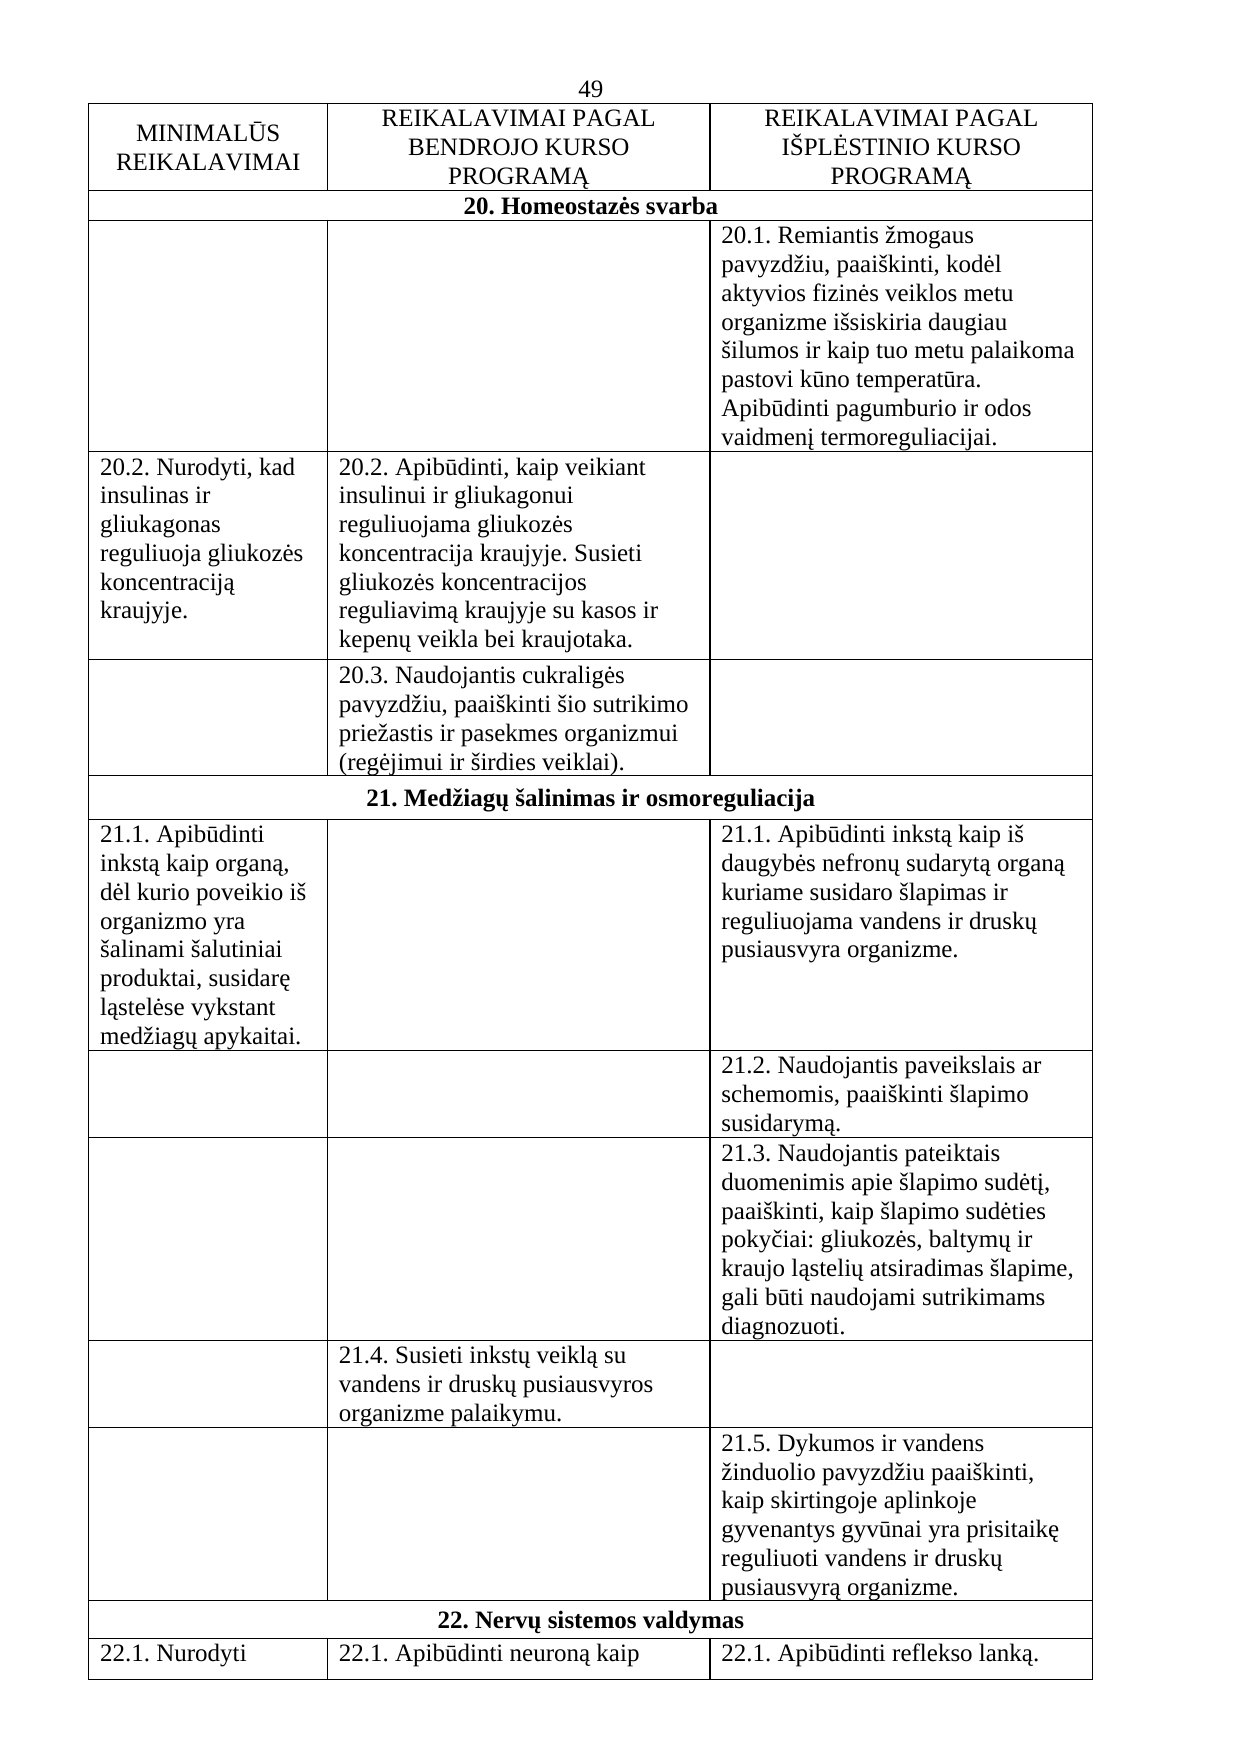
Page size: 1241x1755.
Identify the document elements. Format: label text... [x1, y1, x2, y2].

table_cell [89, 1428, 327, 1600]
table_cell [328, 1138, 709, 1339]
table_cell 22.1. Apibūdinti reflekso lanką. [711, 1639, 1092, 1679]
table_cell 21.4. Susieti inkstų veiklą su vandens ir druskų pusiausvyros organizme palaikymu. [328, 1341, 709, 1427]
table_cell 22. Nervų sistemos valdymas [89, 1601, 1092, 1637]
table_cell [89, 1341, 327, 1427]
table_cell [711, 1341, 1092, 1427]
table_cell 21.3. Naudojantis pateiktais duomenimis apie šlapimo sudėtį, paaiškinti, kaip šlapimo sudėties pokyčiai: gliukozės, baltymų ir kraujo ląstelių atsiradimas šlapime, gali būti naudojami sutrikimams diagnozuoti. [711, 1138, 1092, 1339]
table_header REIKALAVIMAI PAGAL BENDROJO KURSO PROGRAMĄ [328, 104, 709, 190]
table_cell [328, 820, 709, 1049]
table_cell 20.2. Nurodyti, kad insulinas ir gliukagonas reguliuoja gliukozės koncentraciją kraujyje. [89, 452, 327, 659]
table_cell [89, 660, 327, 775]
table_cell [328, 1051, 709, 1137]
table_cell [89, 1051, 327, 1137]
table_cell [328, 1428, 709, 1600]
table_header MINIMALŪS REIKALAVIMAI [89, 104, 327, 190]
table_cell 21.2. Naudojantis paveikslais ar schemomis, paaiškinti šlapimo susidarymą. [711, 1051, 1092, 1137]
table_cell [89, 1138, 327, 1339]
table_cell 21. Medžiagų šalinimas ir osmoreguliacija [89, 776, 1092, 818]
table_cell 20.1. Remiantis žmogaus pavyzdžiu, paaiškinti, kodėl aktyvios fizinės veiklos metu organizme išsiskiria daugiau šilumos ir kaip tuo metu palaikoma pastovi kūno temperatūra. Apibūdinti pagumburio ir odos vaidmenį termoreguliacijai. [711, 221, 1092, 451]
table_cell [89, 221, 327, 451]
table_cell 21.5. Dykumos ir vandens žinduolio pavyzdžiu paaiškinti, kaip skirtingoje aplinkoje gyvenantys gyvūnai yra prisitaikę reguliuoti vandens ir druskų pusiausvyrą organizme. [711, 1428, 1092, 1600]
table_cell [711, 660, 1092, 775]
table_cell 21.1. Apibūdinti inkstą kaip organą, dėl kurio poveikio iš organizmo yra šalinami šalutiniai produktai, susidarę ląstelėse vykstant medžiagų apykaitai. [89, 820, 327, 1049]
table_cell 20.2. Apibūdinti, kaip veikiant insulinui ir gliukagonui reguliuojama gliukozės koncentracija kraujyje. Susieti gliukozės koncentracijos reguliavimą kraujyje su kasos ir kepenų veikla bei kraujotaka. [328, 452, 709, 659]
table_cell 21.1. Apibūdinti inkstą kaip iš daugybės nefronų sudarytą organą kuriame susidaro šlapimas ir reguliuojama vandens ir druskų pusiausvyra organizme. [711, 820, 1092, 1049]
table_cell 20. Homeostazės svarba [89, 191, 1092, 219]
table_cell 22.1. Nurodyti [89, 1639, 327, 1679]
table_cell 20.3. Naudojantis cukraligės pavyzdžiu, paaiškinti šio sutrikimo priežastis ir pasekmes organizmui (regėjimui ir širdies veiklai). [328, 660, 709, 775]
table_cell [711, 452, 1092, 659]
table_cell 22.1. Apibūdinti neuroną kaip [328, 1639, 709, 1679]
table_header REIKALAVIMAI PAGAL IŠPLĖSTINIO KURSO PROGRAMĄ [711, 104, 1092, 190]
table_cell [328, 221, 709, 451]
